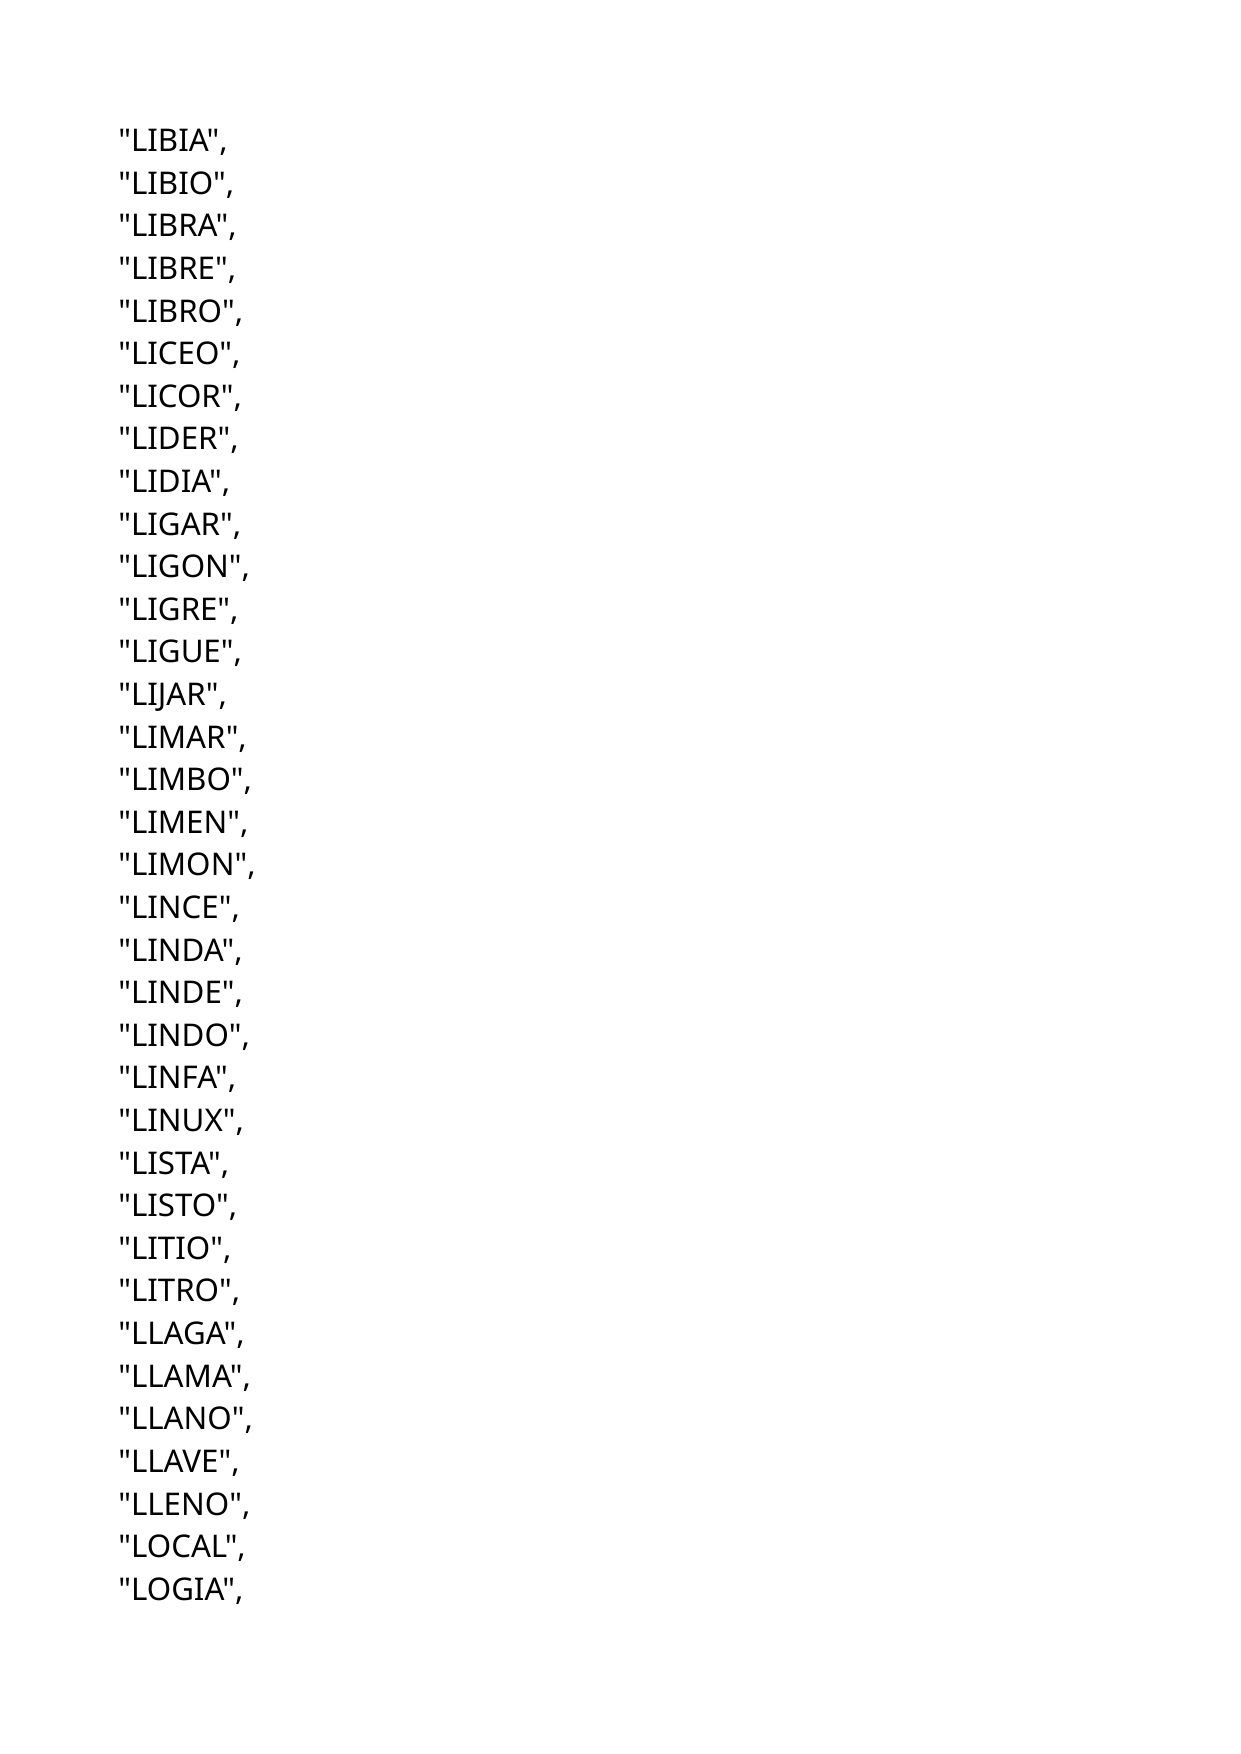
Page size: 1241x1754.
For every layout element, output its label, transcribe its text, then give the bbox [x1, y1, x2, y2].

text "LIBRO", [118, 288, 1122, 331]
text "LITIO", [118, 1226, 1122, 1268]
text "LINDO", [118, 1013, 1122, 1055]
text "LOGIA", [118, 1567, 1122, 1609]
text "LIJAR", [118, 672, 1122, 714]
text "LIGAR", [118, 502, 1122, 544]
text "LIDER", [118, 416, 1122, 459]
text "LIGRE", [118, 587, 1122, 629]
text "LICOR", [118, 374, 1122, 416]
text "LLAVE", [118, 1439, 1122, 1481]
text "LINDE", [118, 970, 1122, 1013]
text "LIBRE", [118, 246, 1122, 288]
text "LICEO", [118, 331, 1122, 374]
text "LINDA", [118, 928, 1122, 970]
text "LLENO", [118, 1481, 1122, 1524]
text "LIBIA", [118, 118, 1122, 161]
text "LIBIO", [118, 161, 1122, 203]
text "LIMEN", [118, 800, 1122, 842]
text "LIMON", [118, 842, 1122, 885]
text "LIGON", [118, 544, 1122, 587]
text "LIMBO", [118, 757, 1122, 800]
text "LLAGA", [118, 1311, 1122, 1354]
text "LIBRA", [118, 203, 1122, 246]
text "LIMAR", [118, 714, 1122, 757]
text "LINCE", [118, 885, 1122, 928]
text "LLANO", [118, 1396, 1122, 1439]
text "LISTO", [118, 1183, 1122, 1226]
text "LINUX", [118, 1098, 1122, 1141]
text "LOCAL", [118, 1524, 1122, 1567]
text "LISTA", [118, 1141, 1122, 1183]
text "LIDIA", [118, 459, 1122, 502]
text "LIGUE", [118, 629, 1122, 672]
text "LINFA", [118, 1055, 1122, 1098]
text "LLAMA", [118, 1354, 1122, 1396]
text "LITRO", [118, 1268, 1122, 1311]
